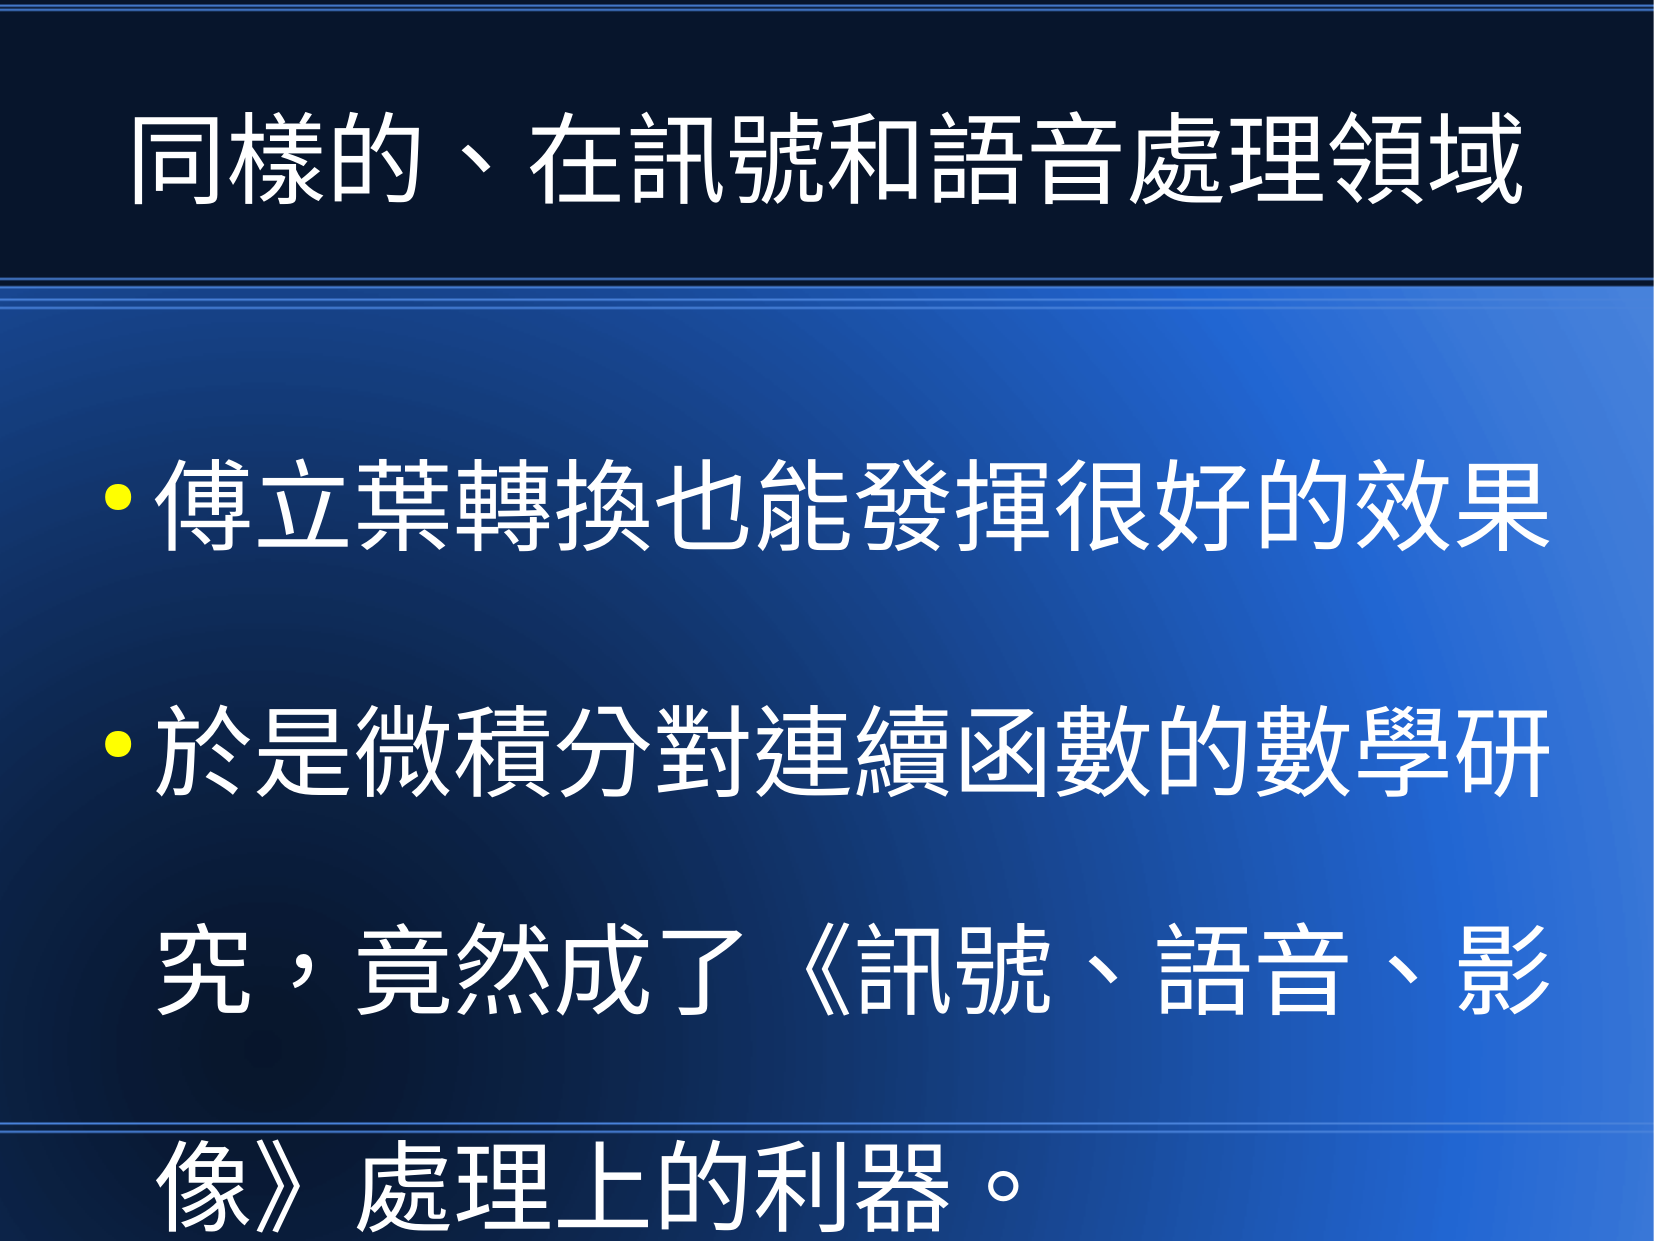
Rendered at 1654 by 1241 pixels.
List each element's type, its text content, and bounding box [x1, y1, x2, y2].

title 同樣的、在訊號和語音處理領域 [82, 49, 1571, 257]
picture [0, 0, 1654, 1241]
list 傅立葉轉換也能發揮很好的效果 於是微積分對連續函數的數學研究，竟然成了《訊號、語音、影像》處理上的利器。 [82, 355, 1571, 1241]
